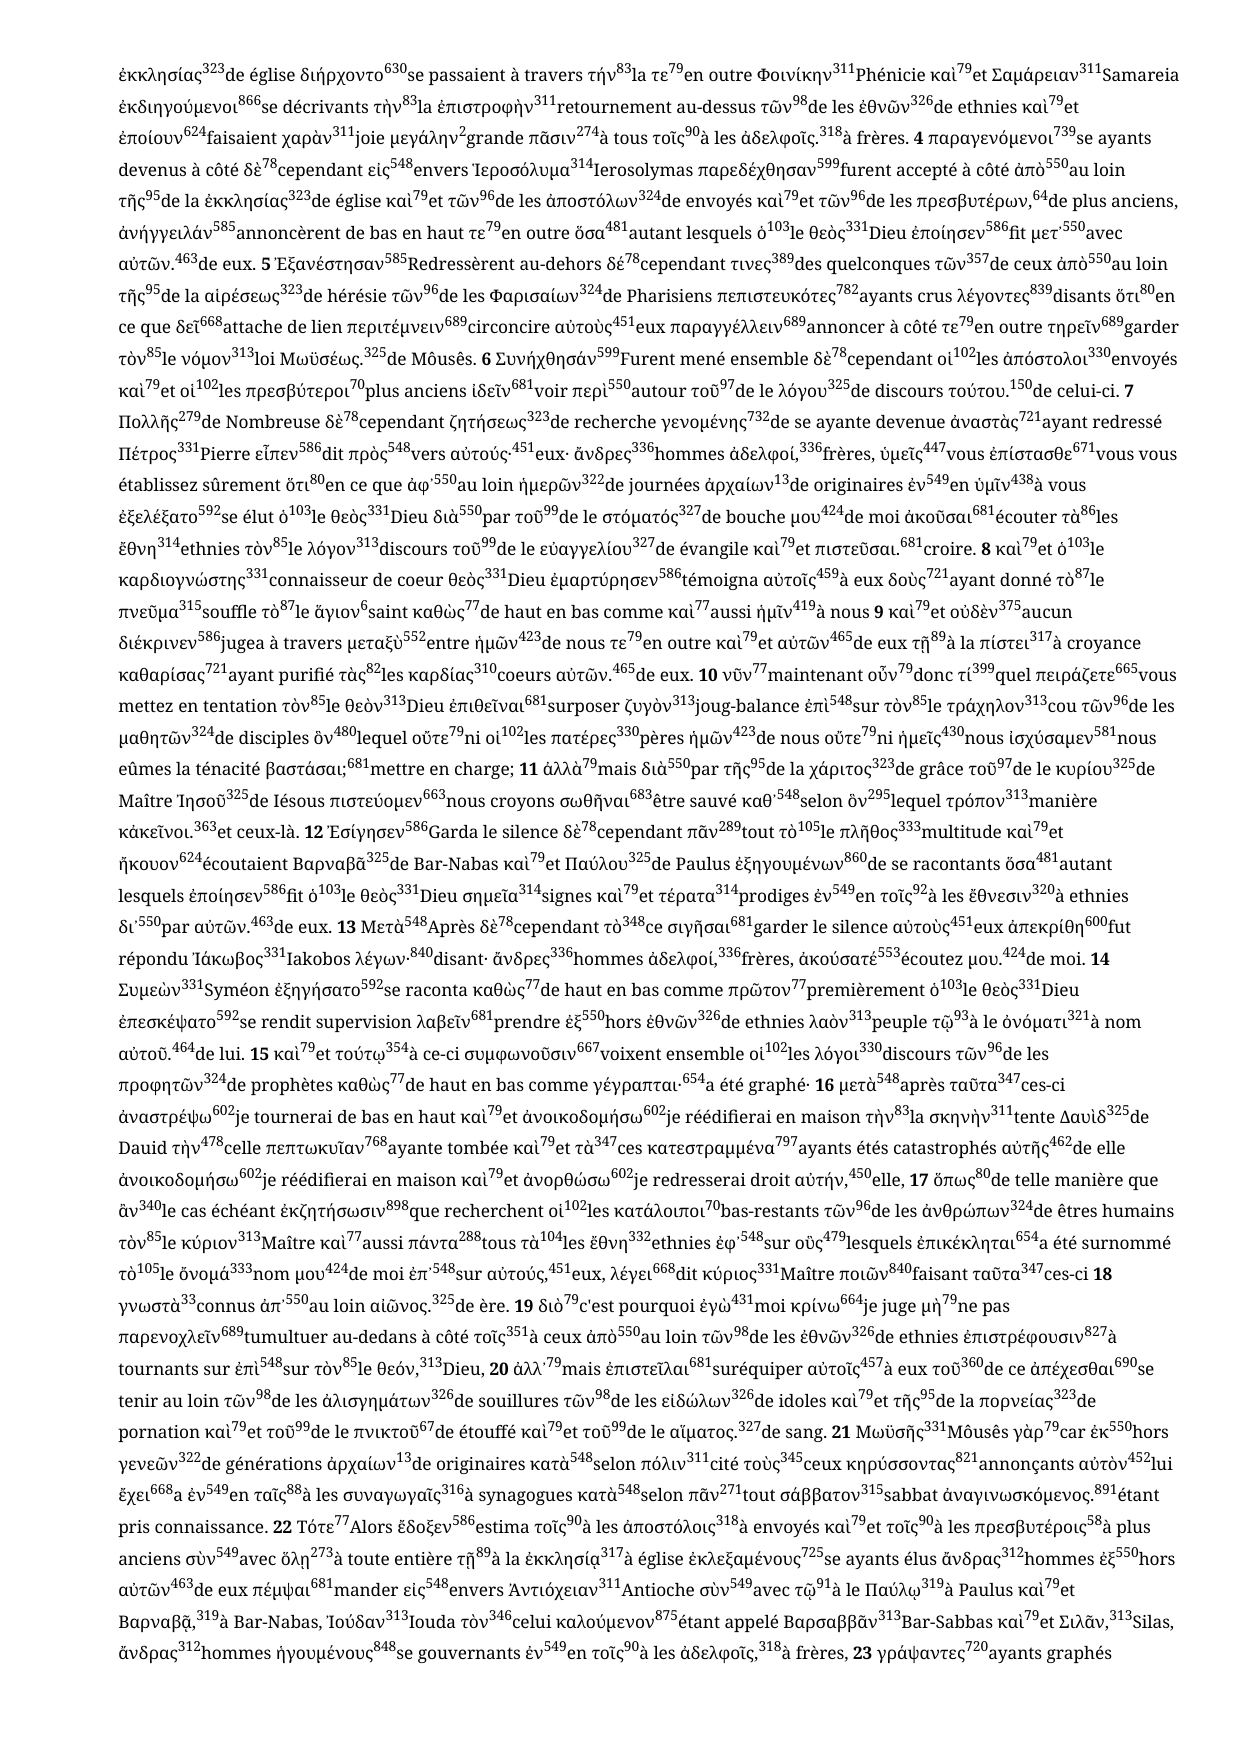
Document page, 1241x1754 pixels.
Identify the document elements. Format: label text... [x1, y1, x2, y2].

text 1 Καί79Et τινες389des quelconques κατελθόντες720ayants venus de haut en bas ἀπὸ550au loin τῆς95de la Ἰουδαίας323de Ioudaia ἐδίδασκον624enseignaient τοὺς84les ἀδελφοὺς312frères ὅτι,80en ce que, ἐὰν80si le cas échéant μὴ77ne pas περιτμηθῆτε908que vous soyez circoncit τῷ93à le ἔθει321à coutume τῷ354à ce Μωϋσέως,325de Môusês, οὐ77non δύνασθε671vous vous pouvez σωθῆναι.683être sauvé. 2 γενομένης732de se ayante devenue δὲ78cependant στάσεως323de dressement καὶ79et ζητήσεως323de recherche οὐκ77non ὀλίγης382de peu τῷ91à le Παύλῳ319à Paulus καὶ79et τῷ91à le Βαρναβᾷ319à Bar-Nabas πρὸς548vers αὐτούς,451eux, ἔταξαν585ordonnancèrent ἀναβαίνειν689monter Παῦλον313Paulus καὶ79et Βαρναβᾶν313Bar-Nabas καί79et τινας268des quelconques ἄλλους372autres ἐξ550hors αὐτῶν463de eux πρὸς548vers τοὺς84les ἀποστόλους312envoyés καὶ79et πρεσβυτέρους52plus anciens εἰς548envers Ἰερουσαλὴμ311Ierousalem περὶ550autour τοῦ99de le ζητήματος327de sujet de recherche τούτου.152de ce-ci. 3 Οἱ102Les μὲν340certes οὖν79donc προπεμφθέντες759ayants étés mandés en avant ὑπὸ550sous τῆς95de la ἐκκλησίας323de église διήρχοντο630se passaient à travers τήν83la τε79en outre Φοινίκην311Phénicie καὶ79et Σαμάρειαν311Samareia ἐκδιηγούμενοι866se décrivants τὴν83la ἐπιστροφὴν311retournement au-dessus τῶν98de les ἐθνῶν326de ethnies καὶ79et ἐποίουν624faisaient χαρὰν311joie μεγάλην2grande πᾶσιν274à tous τοῖς90à les ἀδελφοῖς.318à frères. 4 παραγενόμενοι739se ayants devenus à côté δὲ78cependant εἰς548envers Ἱεροσόλυμα314Ierosolymas παρεδέχθησαν599furent accepté à côté ἀπὸ550au loin τῆς95de la ἐκκλησίας323de église καὶ79et τῶν96de les ἀποστόλων324de envoyés καὶ79et τῶν96de les πρεσβυτέρων,64de plus anciens, ἀνήγγειλάν585annoncèrent de bas en haut τε79en outre ὅσα481autant lesquels ὁ103le θεὸς331Dieu ἐποίησεν586fit μετ᾽550avec αὐτῶν.463de eux. 5 Ἐξανέστησαν585Redressèrent au-dehors δέ78cependant τινες389des quelconques τῶν357de ceux ἀπὸ550au loin τῆς95de la αἱρέσεως323de hérésie τῶν96de les Φαρισαίων324de Pharisiens πεπιστευκότες782ayants crus λέγοντες839disants ὅτι80en ce que δεῖ668attache de lien περιτέμνειν689circoncire αὐτοὺς451eux παραγγέλλειν689annoncer à côté τε79en outre τηρεῖν689garder τὸν85le νόμον313loi Μωϋσέως.325de Môusês. 6 Συνήχθησάν599Furent mené ensemble δὲ78cependant οἱ102les ἀπόστολοι330envoyés καὶ79et οἱ102les πρεσβύτεροι70plus anciens ἰδεῖν681voir περὶ550autour τοῦ97de le λόγου325de discours τούτου.150de celui-ci. 7 Πολλῆς279de Nombreuse δὲ78cependant ζητήσεως323de recherche γενομένης732de se ayante devenue ἀναστὰς721ayant redressé Πέτρος331Pierre εἶπεν586dit πρὸς548vers αὐτούς·451eux· ἄνδρες336hommes ἀδελφοί,336frères, ὑμεῖς447vous ἐπίστασθε671vous vous établissez sûrement ὅτι80en ce que ἀφ᾽550au loin ἡμερῶν322de journées ἀρχαίων13de originaires ἐν549en ὑμῖν438à vous ἐξελέξατο592se élut ὁ103le θεὸς331Dieu διὰ550par τοῦ99de le στόματός327de bouche μου424de moi ἀκοῦσαι681écouter τὰ86les ἔθνη314ethnies τὸν85le λόγον313discours τοῦ99de le εὐαγγελίου327de évangile καὶ79et πιστεῦσαι.681croire. 8 καὶ79et ὁ103le καρδιογνώστης331connaisseur de coeur θεὸς331Dieu ἐμαρτύρησεν586témoigna αὐτοῖς459à eux δοὺς721ayant donné τὸ87le πνεῦμα315souffle τὸ87le ἅγιον6saint καθὼς77de haut en bas comme καὶ77aussi ἡμῖν419à nous 9 καὶ79et οὐδὲν375aucun διέκρινεν586jugea à travers μεταξὺ552entre ἡμῶν423de nous τε79en outre καὶ79et αὐτῶν465de eux τῇ89à la πίστει317à croyance καθαρίσας721ayant purifié τὰς82les καρδίας310coeurs αὐτῶν.465de eux. 10 νῦν77maintenant οὖν79donc τί399quel πειράζετε665vous mettez en tentation τὸν85le θεὸν313Dieu ἐπιθεῖναι681surposer ζυγὸν313joug-balance ἐπὶ548sur τὸν85le τράχηλον313cou τῶν96de les μαθητῶν324de disciples ὃν480lequel οὔτε79ni οἱ102les πατέρες330pères ἡμῶν423de nous οὔτε79ni ἡμεῖς430nous ἰσχύσαμεν581nous eûmes la ténacité βαστάσαι;681mettre en charge; 11 ἀλλὰ79mais διὰ550par τῆς95de la χάριτος323de grâce τοῦ97de le κυρίου325de Maître Ἰησοῦ325de Iésous πιστεύομεν663nous croyons σωθῆναι683être sauvé καθ᾽548selon ὃν295lequel τρόπον313manière κἀκεῖνοι.363et ceux-là. 12 Ἐσίγησεν586Garda le silence δὲ78cependant πᾶν289tout τὸ105le πλῆθος333multitude καὶ79et ἤκουον624écoutaient Βαρναβᾶ325de Bar-Nabas καὶ79et Παύλου325de Paulus ἐξηγουμένων860de se racontants ὅσα481autant lesquels ἐποίησεν586fit ὁ103le θεὸς331Dieu σημεῖα314signes καὶ79et τέρατα314prodiges ἐν549en τοῖς92à les ἔθνεσιν320à ethnies δι᾽550par αὐτῶν.463de eux. 13 Μετὰ548Après δὲ78cependant τὸ348ce σιγῆσαι681garder le silence αὐτοὺς451eux ἀπεκρίθη600fut répondu Ἰάκωβος331Iakobos λέγων·840disant· ἄνδρες336hommes ἀδελφοί,336frères, ἀκούσατέ553écoutez μου.424de moi. 14 Συμεὼν331Syméon ἐξηγήσατο592se raconta καθὼς77de haut en bas comme πρῶτον77premièrement ὁ103le θεὸς331Dieu ἐπεσκέψατο592se rendit supervision λαβεῖν681prendre ἐξ550hors ἐθνῶν326de ethnies λαὸν313peuple τῷ93à le ὀνόματι321à nom αὐτοῦ.464de lui. 15 καὶ79et τούτῳ354à ce-ci συμφωνοῦσιν667voixent ensemble οἱ102les λόγοι330discours τῶν96de les προφητῶν324de prophètes καθὼς77de haut en bas comme γέγραπται·654a été graphé· 16 μετὰ548après ταῦτα347ces-ci ἀναστρέψω602je tournerai de bas en haut καὶ79et ἀνοικοδομήσω602je réédifierai en maison τὴν83la σκηνὴν311tente Δαυὶδ325de Dauid τὴν478celle πεπτωκυῖαν768ayante tombée καὶ79et τὰ347ces κατεστραμμένα797ayants étés catastrophés αὐτῆς462de elle ἀνοικοδομήσω602je réédifierai en maison καὶ79et ἀνορθώσω602je redresserai droit αὐτήν,450elle, 17 ὅπως80de telle manière que ἂν340le cas échéant ἐκζητήσωσιν898que recherchent οἱ102les κατάλοιποι70bas-restants τῶν96de les ἀνθρώπων324de êtres humains τὸν85le κύριον313Maître καὶ77aussi πάντα288tous τὰ104les ἔθνη332ethnies ἐφ᾽548sur οὓς479lesquels ἐπικέκληται654a été surnommé τὸ105le ὄνομά333nom μου424de moi ἐπ᾽548sur αὐτούς,451eux, λέγει668dit κύριος331Maître ποιῶν840faisant ταῦτα347ces-ci 18 γνωστὰ33connus ἀπ᾽550au loin αἰῶνος.325de ère. 19 διὸ79c'est pourquoi ἐγὼ431moi κρίνω664je juge μὴ79ne pas παρενοχλεῖν689tumultuer au-dedans à côté τοῖς351à ceux ἀπὸ550au loin τῶν98de les ἐθνῶν326de ethnies ἐπιστρέφουσιν827à tournants sur ἐπὶ548sur τὸν85le θεόν,313Dieu, 20 ἀλλ᾽79mais ἐπιστεῖλαι681suréquiper αὐτοῖς457à eux τοῦ360de ce ἀπέχεσθαι690se tenir au loin τῶν98de les ἀλισγημάτων326de souillures τῶν98de les εἰδώλων326de idoles καὶ79et τῆς95de la πορνείας323de pornation καὶ79et τοῦ99de le πνικτοῦ67de étouffé καὶ79et τοῦ99de le αἵματος.327de sang. 21 Μωϋσῆς331Môusês γὰρ79car ἐκ550hors γενεῶν322de générations ἀρχαίων13de originaires κατὰ548selon πόλιν311cité τοὺς345ceux κηρύσσοντας821annonçants αὐτὸν452lui ἔχει668a ἐν549en ταῖς88à les συναγωγαῖς316à synagogues κατὰ548selon πᾶν271tout σάββατον315sabbat ἀναγινωσκόμενος.891étant pris connaissance. 22 Τότε77Alors ἔδοξεν586estima τοῖς90à les ἀποστόλοις318à envoyés καὶ79et τοῖς90à les πρεσβυτέροις58à plus anciens σὺν549avec ὅλῃ273à toute entière τῇ89à la ἐκκλησίᾳ317à église ἐκλεξαμένους725se ayants élus ἄνδρας312hommes ἐξ550hors αὐτῶν463de eux πέμψαι681mander εἰς548envers Ἀντιόχειαν311Antioche σὺν549avec τῷ91à le Παύλῳ319à Paulus καὶ79et Βαρναβᾷ,319à Bar-Nabas, Ἰούδαν313Iouda τὸν346celui καλούμενον875étant appelé Βαρσαββᾶν313Bar-Sabbas καὶ79et Σιλᾶν,313Silas, ἄνδρας312hommes ἡγουμένους848se gouvernants ἐν549en τοῖς90à les ἀδελφοῖς,318à frères, 23 γράψαντες720ayants graphés διὰ550par χειρὸς323de main αὐτῶν·463de eux· Οἱ102Les ἀπόστολοι330envoyés καὶ79et οἱ102les πρεσβύτεροι70plus anciens ἀδελφοὶ330frères τοῖς351à ceux κατὰ548selon τὴν83la Ἀντιόχειαν311Antioche καὶ79et Συρίαν311Syrie καὶ79et Κιλικίαν311Cilicie ἀδελφοῖς318à frères τοῖς351à ceux ἐξ550hors ἐθνῶν326de ethnies χαίρειν.309être de joie. 24 Ἐπειδὴ80Parce que donc ἠκούσαμεν581nous écoutâmes ὅτι80en ce que τινὲς389des quelconques ἐξ550hors ἡμῶν423de nous [ἐξελθόντες]720[ayants sortis] ἐτάραξαν585troublèrent ὑμᾶς436vous λόγοις318à discours ἀνασκευάζοντες839équipants de bas en haut τὰς82les ψυχὰς310âmes ὑμῶν441de vous οἷς485à lesquels οὐ77non διεστειλάμεθα,587nous nous équipâmes en séparant, 25 ἔδοξεν586estima ἡμῖν419à nous γενομένοις729à se ayants devenus ὁμοθυμαδὸν77en même fureur ἐκλεξαμένοις729à se ayants élus ἄνδρας312hommes πέμψαι681mander πρὸς548vers ὑμᾶς436vous σὺν549avec τοῖς90à les ἀγαπητοῖς58à aimés ἡμῶν423de nous Βαρναβᾷ319à Bar-Nabas καὶ79et Παύλῳ,319à Paulus, 26 ἀνθρώποις318à êtres humains παραδεδωκόσιν773à ayants transmis τὰς82les ψυχὰς310âmes αὐτῶν463de eux ὑπὲρ550au-dessus τοῦ99de le ὀνόματος327de nom τοῦ97de le κυρίου325de Maître ἡμῶν423de nous Ἰησοῦ325de Iésous Χριστοῦ.325de Christ. 27 ἀπεστάλκαμεν637nous avons envoyé οὖν79donc Ἰούδαν313Iouda καὶ79et Σιλᾶν313Silas καὶ79et αὐτοὺς451eux διὰ550par λόγου325de discours ἀπαγγέλλοντας821rapportants annonce τὰ86les αὐτά.347mêmes. 28 ἔδοξεν586estima γὰρ79car τῷ93à le πνεύματι321à souffle τῷ93à le ἁγίῳ12à saint καὶ79et ἡμῖν419à nous μηδὲν271ne pas un πλέον55plus nombreusement ἐπιτίθεσθαι692être surposé ὑμῖν438à vous βάρος315poids πλὴν552toutefois τούτων359de ces-ci τῶν359de ces ἐπάναγκες,77sur la nécessité, 29 ἀπέχεσθαι690se tenir au loin εἰδωλοθύτων66de idolothytes καὶ79et αἵματος327de sang καὶ79et πνικτῶν66de étouffés καὶ79et πορνείας,323de pornation, ἐξ550hors ὧν493de lesquels διατηροῦντες839gardants au travers ἑαυτοὺς515vous-mêmes εὖ77bien πράξετε.603vous pratiquerez. Ἔρρωσθε.567Ayez été renforcés. 30 Οἱ468Ceux μὲν340certes οὖν79donc ἀπολυθέντες759ayants étés déliés au loin κατῆλθον585vinrent de haut en bas εἰς548envers Ἀντιόχειαν,311Antioche, καὶ79et συναγαγόντες720ayants menés ensemble τὸ87le πλῆθος315multitude ἐπέδωκαν585donnèrent de surcroît τὴν83la ἐπιστολήν.311épître. 31 ἀναγνόντες720ayants pris connaissance δὲ78cependant ἐχάρησαν599furent été de joie ἐπὶ549sur τῇ89à la παρακλήσει.317à appel à côté. 32 Ἰούδας331Iouda τε79en outre καὶ79et Σιλᾶς331Silas καὶ77aussi αὐτοὶ541eux-mêmes προφῆται330prophètes ὄντες839étants διὰ550par λόγου325de discours πολλοῦ281de nombreux παρεκάλεσαν585appelèrent à côté τοὺς84les ἀδελφοὺς312frères καὶ79et ἐπεστήριξαν,585fixèrent sûrement, 33 ποιήσαντες720ayants faits δὲ78cependant χρόνον313temps ἀπελύθησαν599furent délié au loin μετ᾽550avec εἰρήνης323de paix ἀπὸ550au loin τῶν96de les ἀδελφῶν324de frères πρὸς548vers τοὺς345ceux ἀποστείλαντας706ayants envoyés αὐτούς.451eux. 34 35 Παῦλος331Paulus δὲ78cependant καὶ79et Βαρναβᾶς331Bar-Nabas διέτριβον624grattaient à travers ἐν549en Ἀντιοχείᾳ317à Antioche διδάσκοντες839enseignants καὶ79et εὐαγγελιζόμενοι866se évangélisants μετὰ550avec καὶ77aussi ἑτέρων383de autres-différents πολλῶν280de nombreux τὸν85le λόγον313discours τοῦ97de le κυρίου.325de Maître. 36 Μετὰ548Après δέ78cependant τινας266des quelconques ἡμέρας310journées εἶπεν586dit πρὸς548vers Βαρναβᾶν313Bar-Nabas Παῦλος·331Paulus· ἐπιστρέψαντες720ayants tournés sur δὴ340évidemment ἐπισκεψώμεθα900que nous nous rendions supervision τοὺς84les ἀδελφοὺς312frères κατὰ548selon πόλιν311cité πᾶσαν267toute ἐν549en αἷς483à lesquelles κατηγγείλαμεν581nous annonçâmes de haut en bas τὸν85le λόγον313discours τοῦ97de le κυρίου325de Maître πῶς77comment? ἔχουσιν.667ont. 37 Βαρναβᾶς331Bar-Nabas δὲ78cependant ἐβούλετο631se avait dessein συμπαραλαβεῖν681prendre à côté avec καὶ77aussi τὸν85le Ἰωάννην313Ioannes τὸν346celui καλούμενον875étant appelé Μᾶρκον·313Markos· 38 Παῦλος331Paulus δὲ78cependant ἠξίου,625jugeait digne, τὸν346celui ἀποστάντα707ayant dressé au loin ἀπ᾽550au loin αὐτῶν463de eux ἀπὸ550au loin Παμφυλίας323de Pamphylie καὶ79et μὴ77ne pas συνελθόντα707ayant venu ensemble αὐτοῖς457à eux εἰς548envers τὸ87le ἔργον315travail μὴ77ne pas συμπαραλαμβάνειν689prendre à côté avec τοῦτον.346celui-ci. 39 ἐγένετο592se devint δὲ78cependant παροξυσμὸς331provocation aigu à côté ὥστε80de sorte que ἀποχωρισθῆναι683être séparé loin αὐτοὺς451eux ἀπ᾽550au loin ἀλλήλων,504de les uns les autres, τόν85le τε79en outre Βαρναβᾶν313Bar-Nabas παραλαβόντα707ayant pris à côté τὸν85le Μᾶρκον313Markos ἐκπλεῦσαι681naviguer dehors εἰς548envers Κύπρον,311Chypre, 40 Παῦλος331Paulus δὲ78cependant ἐπιλεξάμενος740se ayant dit sur Σιλᾶν313Silas ἐξῆλθεν586sortit παραδοθεὶς760ayant été transmis τῇ89à la χάριτι317à grâce τοῦ97de le κυρίου325de Maître ὑπὸ550sous τῶν96de les ἀδελφῶν.324de frères. 41 διήρχετο631se passait à travers δὲ78cependant τὴν83la Συρίαν311Syrie καὶ79et [τὴν]83[la] Κιλικίαν311Cilicie ἐπιστηρίζων840fixant sûrement τὰς82les ἐκκλησίας.310églises. [118, 59, 1181, 1665]
